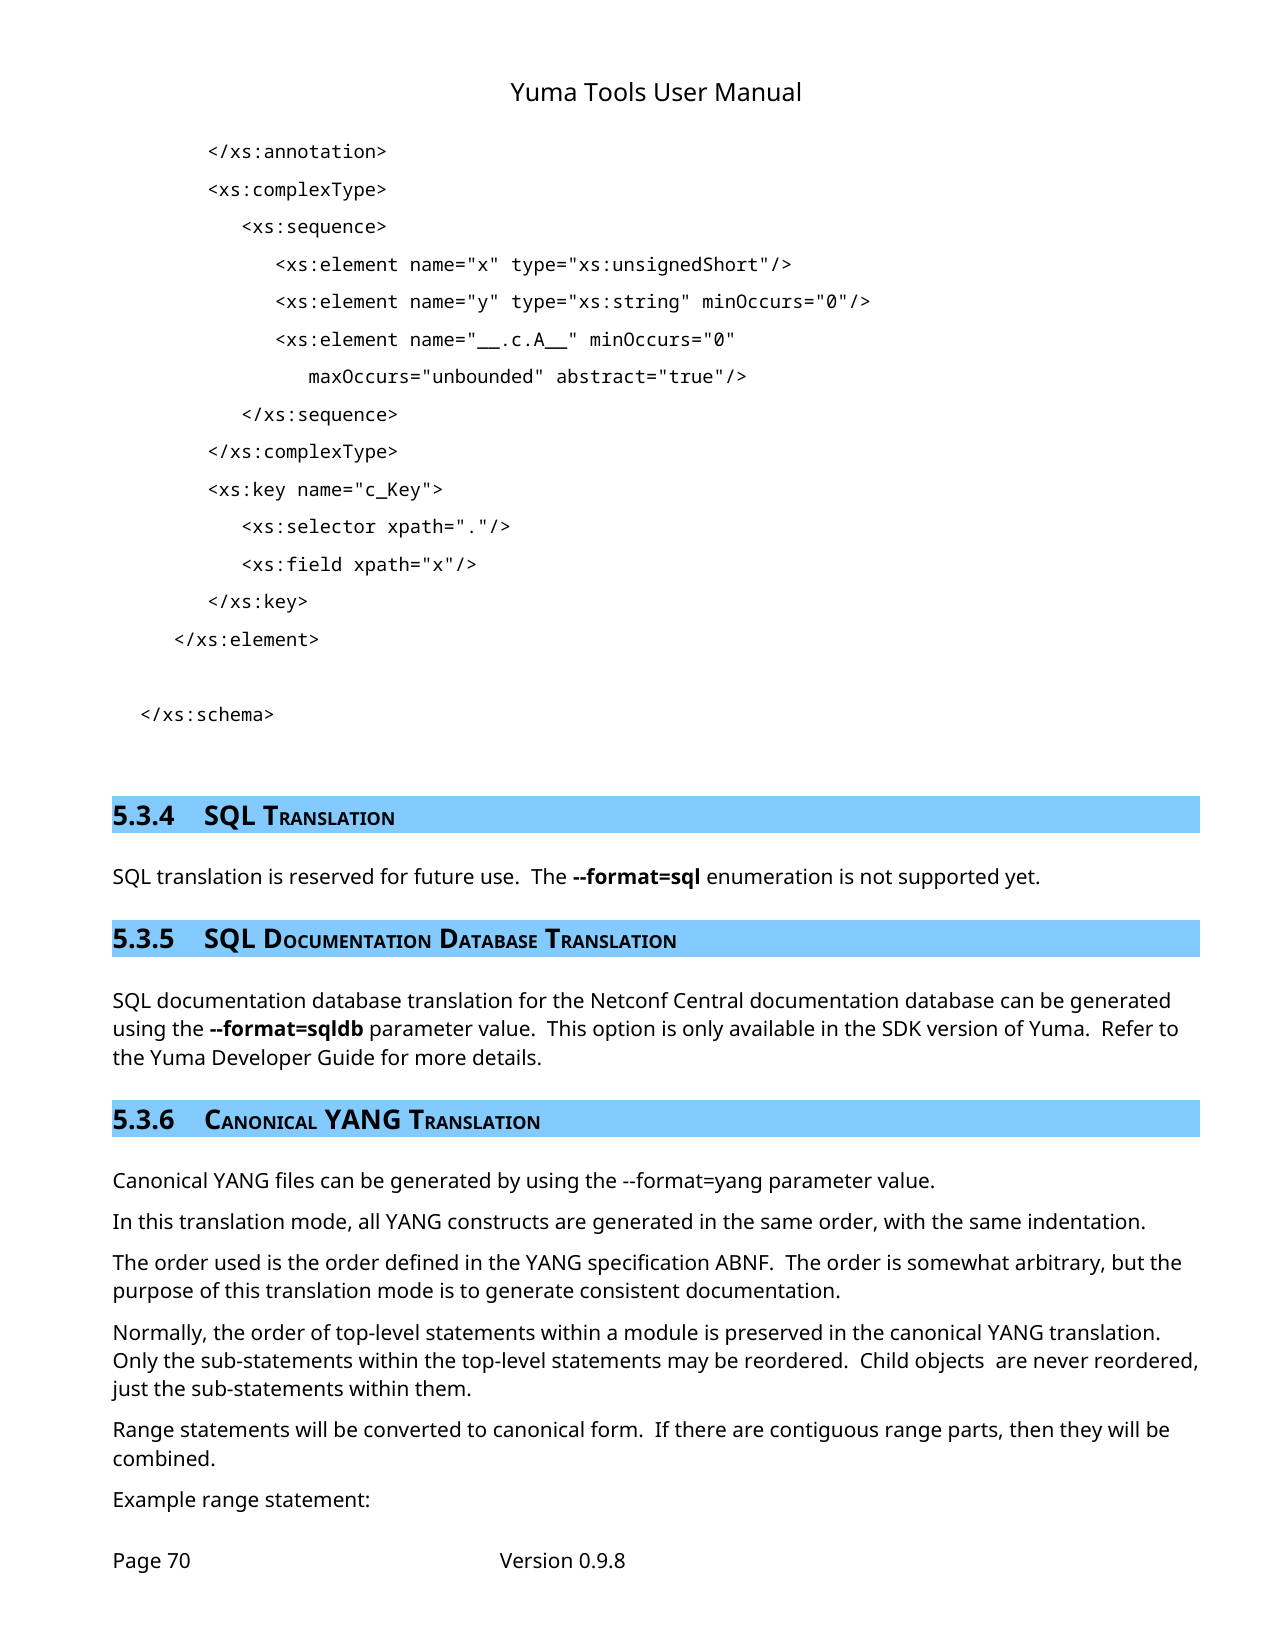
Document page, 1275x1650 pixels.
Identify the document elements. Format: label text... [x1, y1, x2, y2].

text <xs:element name="x" type="xs:unsignedShort"/> [139, 251, 1200, 277]
text Range statements will be converted to canonical form. If there are contiguous range parts, then they will be combined. [112, 1415, 1200, 1472]
subtitle SQL Documentation Database Translation [112, 920, 1200, 957]
text <xs:sequence> [139, 213, 1200, 239]
text maxOccurs="unbounded" abstract="true"/> [139, 363, 1200, 389]
text </xs:sequence> [139, 401, 1200, 427]
text <xs:complexType> [139, 176, 1200, 202]
subtitle SQL Translation [112, 796, 1200, 833]
text <xs:selector xpath="."/> [139, 513, 1200, 539]
text <xs:element name="__.c.A__" minOccurs="0" [139, 326, 1200, 352]
text Normally, the order of top-level statements within a module is preserved in the canonical YANG translation. Only the sub-statements within the top-level statements may be reordered. Child objects are never reordered, just the sub-statements within them. [112, 1318, 1200, 1403]
text <xs:key name="c_Key"> [139, 476, 1200, 502]
text </xs:complexType> [139, 438, 1200, 464]
text <xs:field xpath="x"/> [139, 551, 1200, 577]
text In this translation mode, all YANG constructs are generated in the same order, with the same indentation. [112, 1207, 1200, 1236]
text Canonical YANG files can be generated by using the --format=yang parameter value. [112, 1166, 1200, 1195]
text Example range statement: [112, 1485, 1200, 1513]
text <xs:element name="y" type="xs:string" minOccurs="0"/> [139, 288, 1200, 314]
subtitle Canonical YANG Translation [112, 1100, 1200, 1137]
text </xs:key> [139, 588, 1200, 614]
text </xs:schema> [139, 701, 1200, 727]
text </xs:element> [139, 626, 1200, 652]
text The order used is the order defined in the YANG specification ABNF. The order is somewhat arbitrary, but the purpose of this translation mode is to generate consistent documentation. [112, 1248, 1200, 1305]
text SQL translation is reserved for future use. The --format=sql enumeration is not supported yet. [112, 862, 1200, 891]
text </xs:annotation> [139, 138, 1200, 164]
text SQL documentation database translation for the Netconf Central documentation database can be generated using the --format=sqldb parameter value. This option is only available in the SDK version of Yuma. Refer to the Yuma Developer Guide for more details. [112, 986, 1200, 1071]
